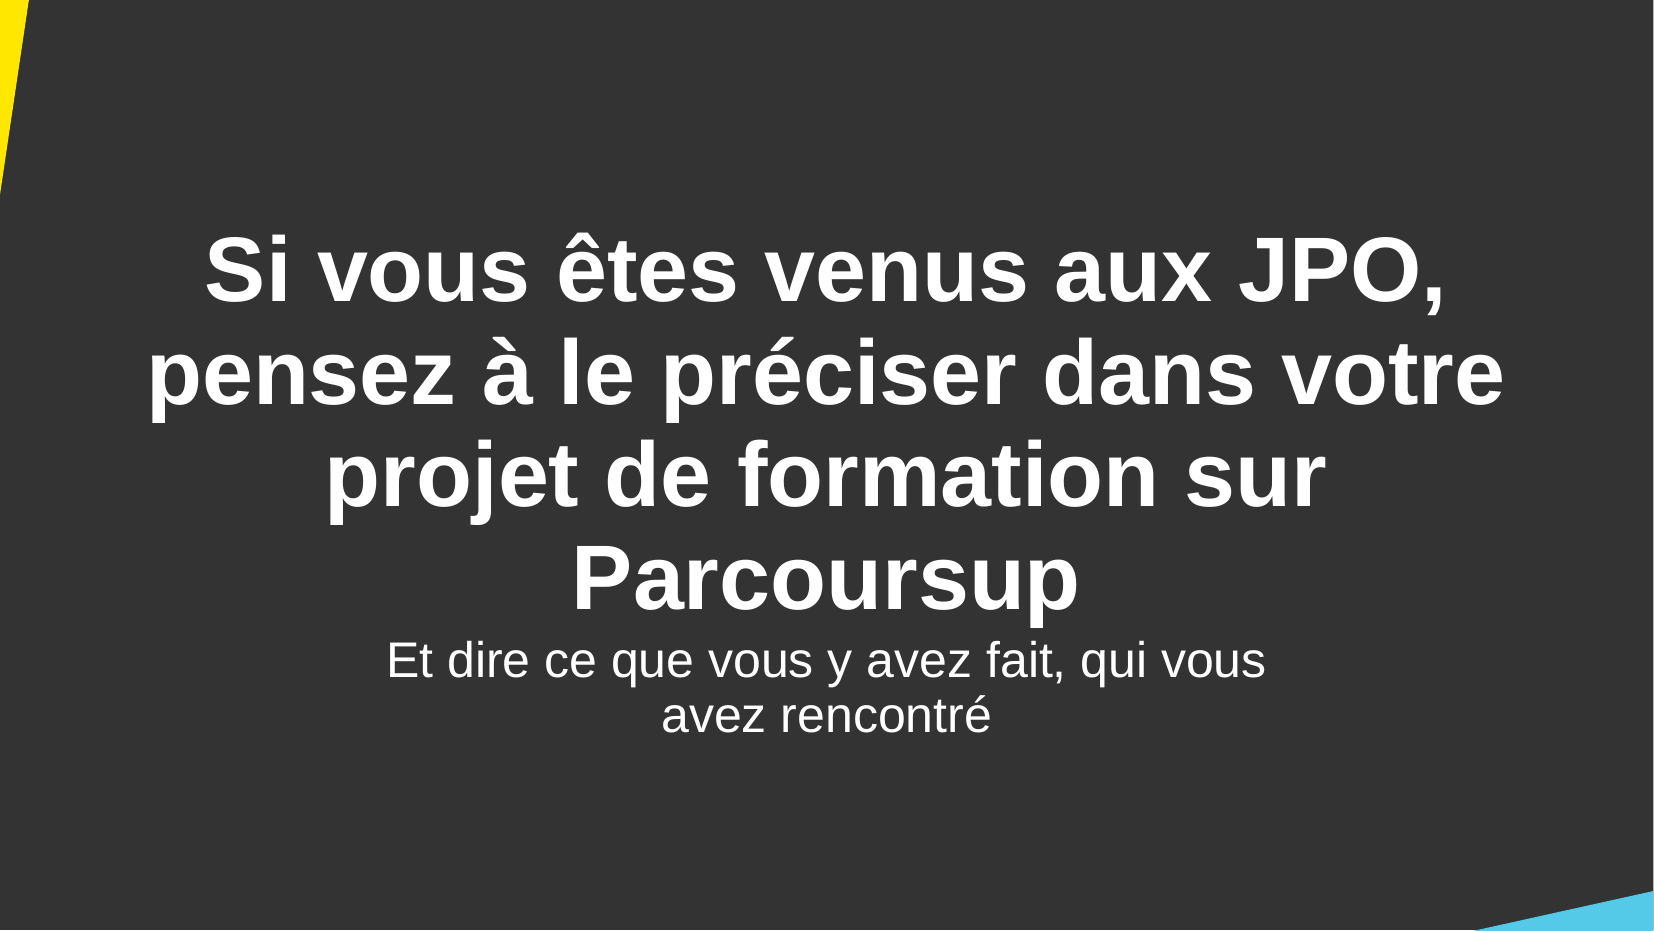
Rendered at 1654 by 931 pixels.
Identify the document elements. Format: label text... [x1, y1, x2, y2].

text_box Et dire ce que vous y avez fait, qui vous avez rencontré [347, 624, 1307, 751]
text_box [0, 0, 29, 195]
text_box [1472, 890, 1654, 931]
title Si vous êtes venus aux JPO, pensez à le préciser dans votre projet de formation sur Parcoursup [82, 218, 1571, 629]
